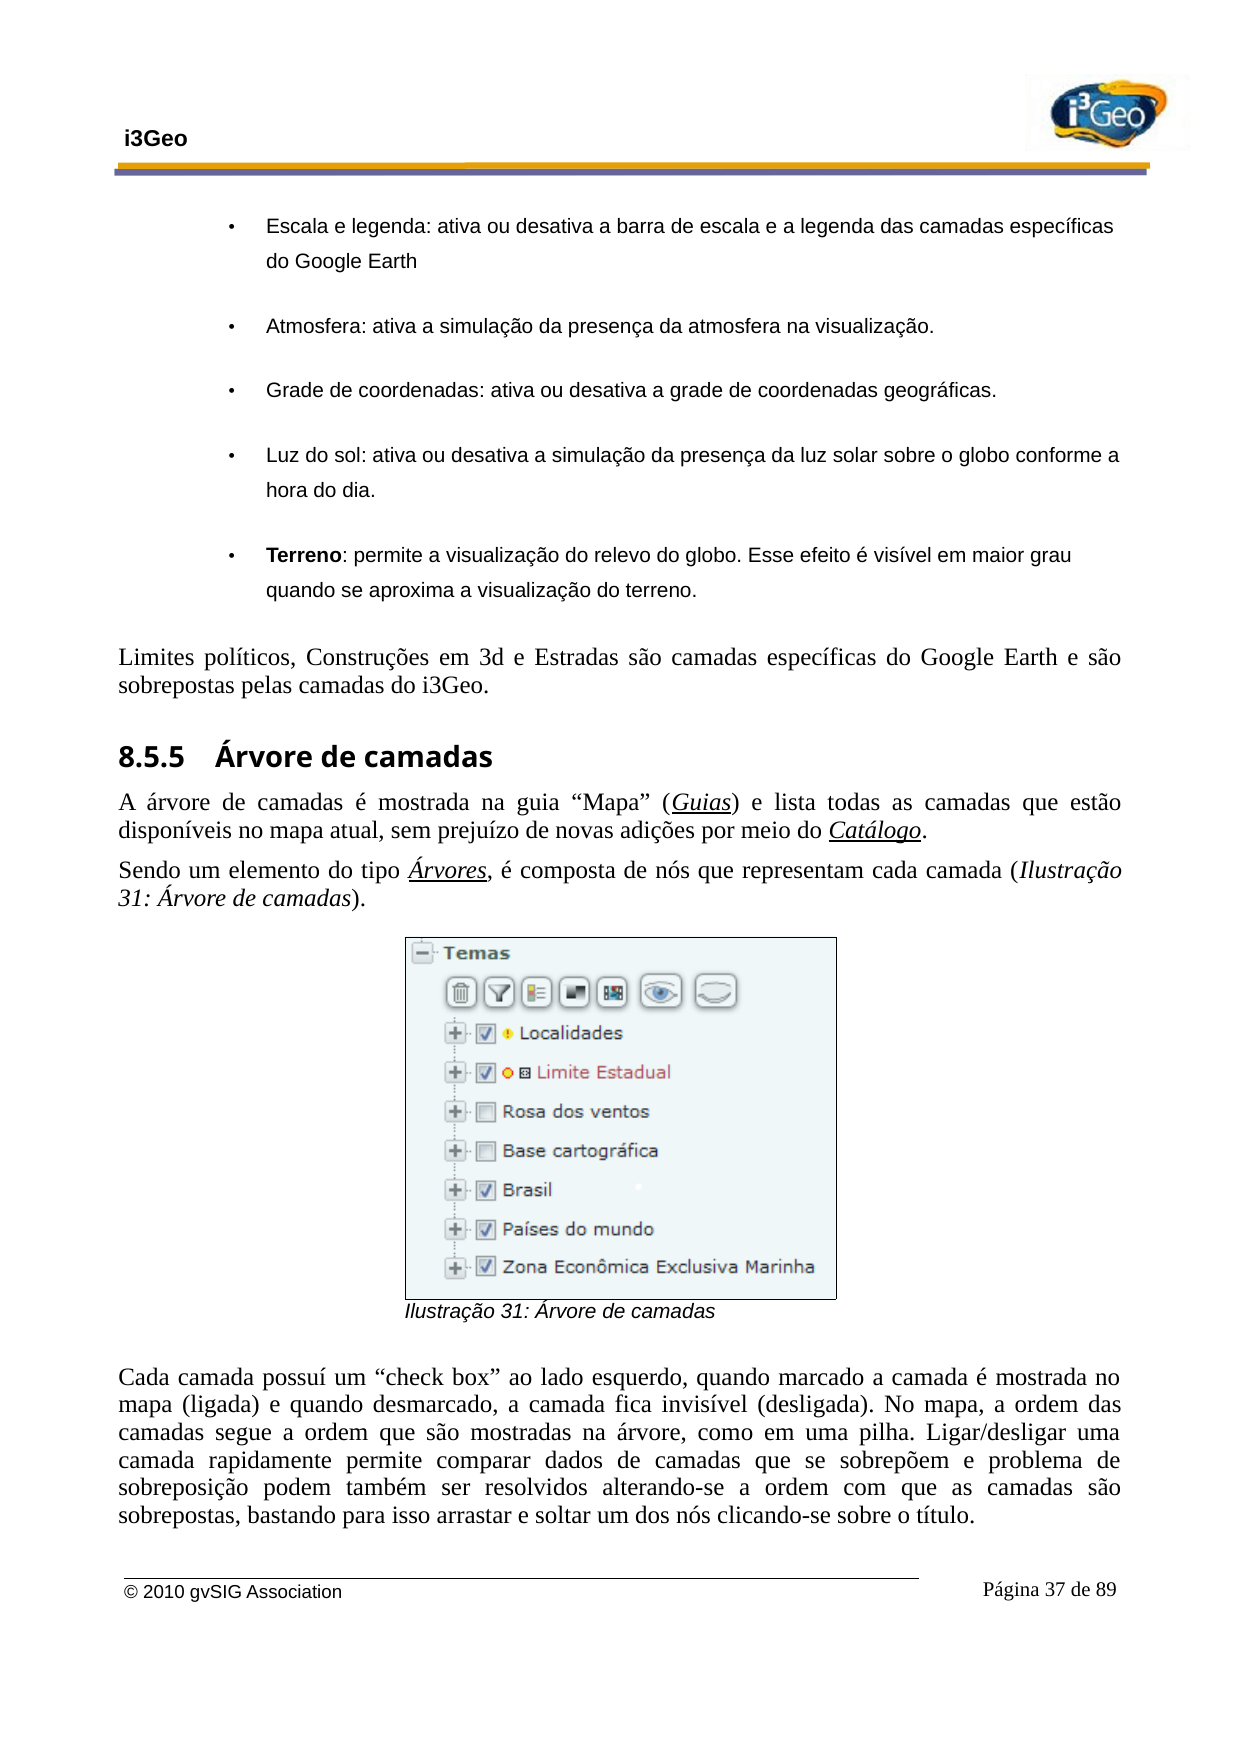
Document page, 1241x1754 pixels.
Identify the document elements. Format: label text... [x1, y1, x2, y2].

text Sendo um elemento do tipo Árvores, é composta de nós que representam cada camada (Ilustração 31: Árvore de camadas). [118, 856, 1122, 912]
picture [406, 938, 836, 1299]
text Limites políticos, Construções em 3d e Estradas são camadas específicas do Google Earth e são sobrepostas pelas camadas do i3Geo. [118, 643, 1122, 699]
subtitle Árvore de camadas [118, 736, 1122, 776]
list Luz do sol: ativa ou desativa a simulação da presença da luz solar sobre o globo conforme a hora do dia. [228, 444, 1122, 502]
text A árvore de camadas é mostrada na guia “Mapa” (Guias) e lista todas as camadas que estão disponíveis no mapa atual, sem prejuízo de novas adições por meio do Catálogo. [118, 788, 1122, 844]
text Cada camada possuí um “check box” ao lado esquerdo, quando marcado a camada é mostrada no mapa (ligada) e quando desmarcado, a camada fica invisível (desligada). No mapa, a ordem das camadas segue a ordem que são mostradas na árvore, como em uma pilha. Ligar/desligar uma camada rapidamente permite comparar dados de camadas que se sobrepõem e problema de sobreposição podem também ser resolvidos alterando-se a ordem com que as camadas são sobrepostas, bastando para isso arrastar e soltar um dos nós clicando-se sobre o título. [118, 1363, 1122, 1529]
list Grade de coordenadas: ativa ou desativa a grade de coordenadas geográficas. [228, 379, 1122, 402]
picture [1025, 74, 1191, 151]
list Escala e legenda: ativa ou desativa a barra de escala e a legenda das camadas específicas do Google Earth [228, 214, 1122, 272]
list Atmosfera: ativa a simulação da presença da atmosfera na visualização. [228, 314, 1122, 337]
list Terreno: permite a visualização do relevo do globo. Esse efeito é visível em maior grau quando se aproxima a visualização do terreno. [228, 544, 1122, 602]
text Ilustração 31: Árvore de camadas [404, 1300, 836, 1322]
